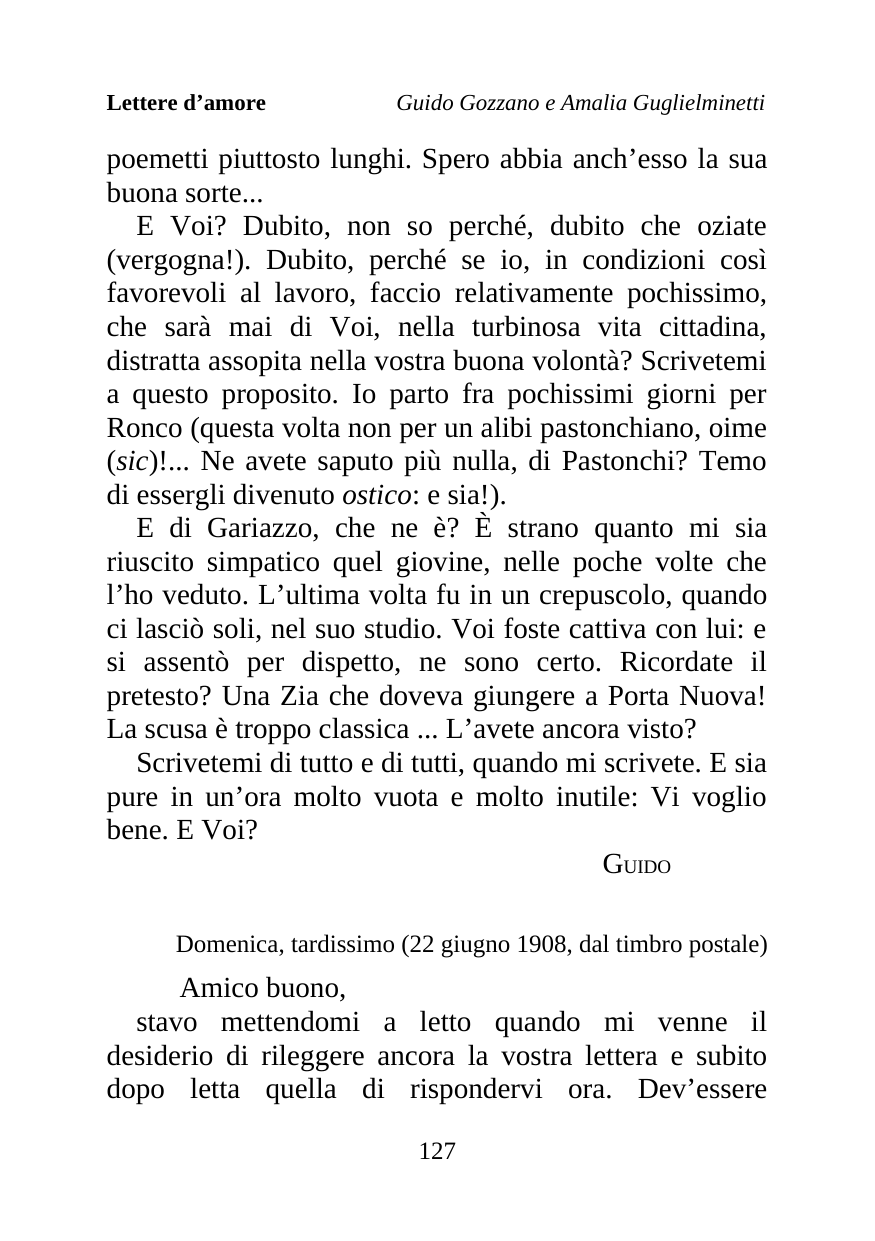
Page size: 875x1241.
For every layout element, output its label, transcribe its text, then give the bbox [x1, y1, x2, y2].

text Amico buono, [106, 971, 768, 1004]
text stavo mettendomi a letto quando mi venne il desiderio di rileggere ancora la vostra lettera e subito dopo letta quella di rispondervi ora. Dev’essere [106, 1004, 768, 1105]
text Scrivetemi di tutto e di tutti, quando mi scrivete. E sia pure in un’ora molto vuota e molto inutile: Vi voglio bene. E Voi? [106, 745, 768, 846]
text poemetti piuttosto lunghi. Spero abbia anch’esso la sua buona sorte... [106, 141, 768, 208]
text Guido [602, 846, 768, 879]
text E di Gariazzo, che ne è? È strano quanto mi sia riuscito simpatico quel giovine, nelle poche volte che l’ho veduto. L’ultima volta fu in un crepuscolo, quando ci lasciò soli, nel suo studio. Voi foste cattiva con lui: e si assentò per dispetto, ne sono certo. Ricordate il pretesto? Una Zia che doveva giungere a Porta Nuova! La scusa è troppo classica ... L’avete ancora visto? [106, 510, 768, 745]
text Domenica, tardissimo (22 giugno 1908, dal timbro postale) [106, 929, 768, 958]
text E Voi? Dubito, non so perché, dubito che oziate (vergogna!). Dubito, perché se io, in condizioni così favorevoli al lavoro, faccio relativamente pochissimo, che sarà mai di Voi, nella turbinosa vita cittadina, distratta assopita nella vostra buona volontà? Scrivetemi a questo proposito. Io parto fra pochissimi giorni per Ronco (questa volta non per un alibi pastonchiano, oime (sic)!... Ne avete saputo più nulla, di Pastonchi? Temo di essergli divenuto ostico: e sia!). [106, 208, 768, 510]
